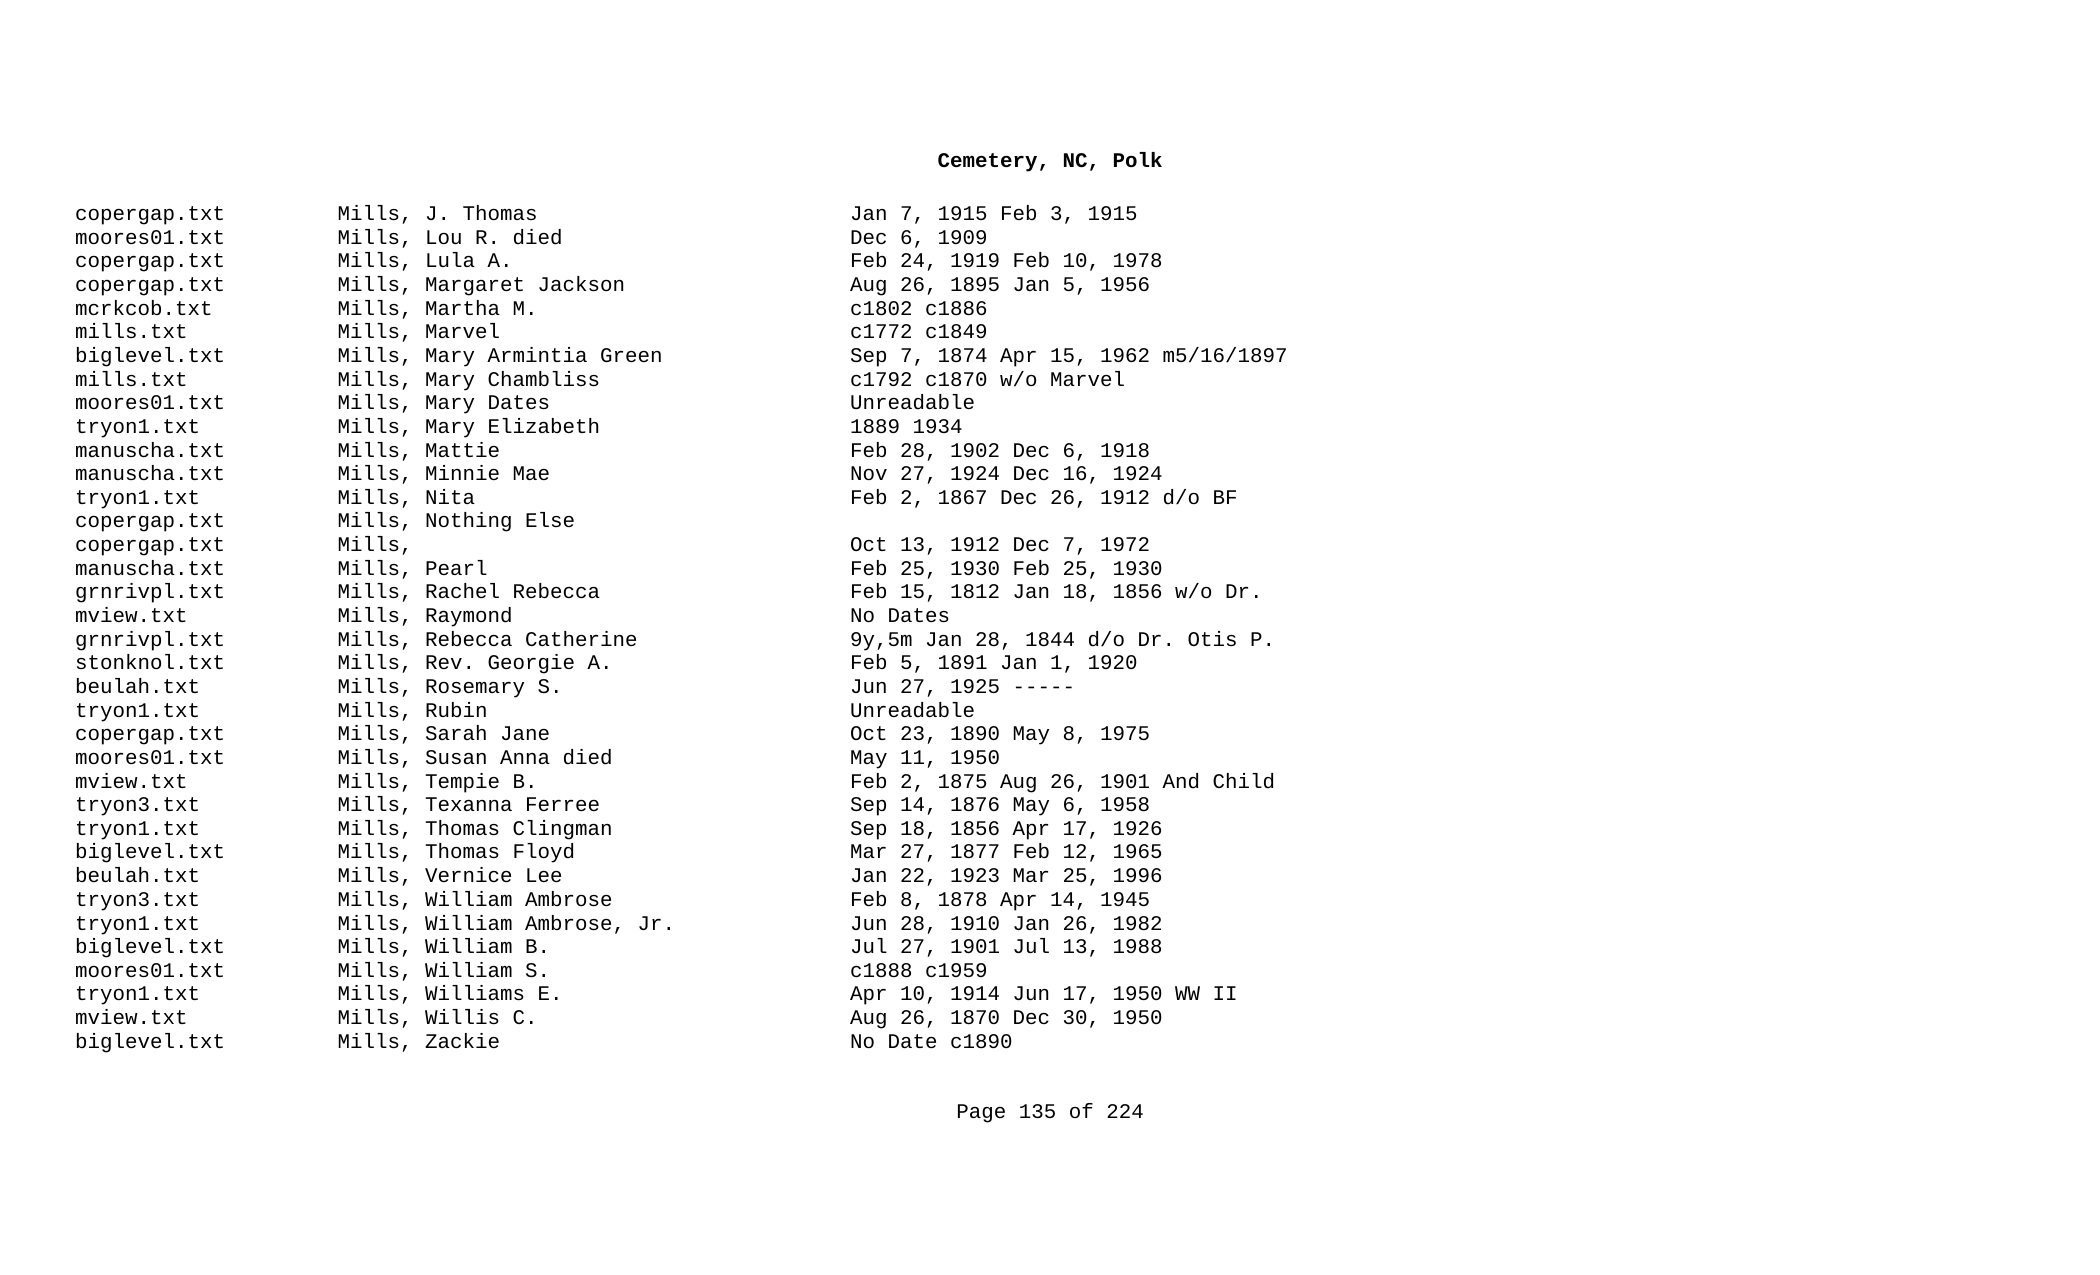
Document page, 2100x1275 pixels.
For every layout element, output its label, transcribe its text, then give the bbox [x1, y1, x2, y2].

text tryon1.txt Mills, Mary Elizabeth 1889 1934 [75, 416, 2025, 439]
text mview.txt Mills, Raymond No Dates [75, 605, 2025, 629]
text tryon3.txt Mills, William Ambrose Feb 8, 1878 Apr 14, 1945 [75, 889, 2025, 912]
text copergap.txt Mills, Sarah Jane Oct 23, 1890 May 8, 1975 [75, 723, 2025, 747]
text grnrivpl.txt Mills, Rachel Rebecca Feb 15, 1812 Jan 18, 1856 w/o Dr. [75, 581, 2025, 605]
text manuscha.txt Mills, Minnie Mae Nov 27, 1924 Dec 16, 1924 [75, 463, 2025, 487]
text mills.txt Mills, Mary Chambliss c1792 c1870 w/o Marvel [75, 369, 2025, 392]
text beulah.txt Mills, Vernice Lee Jan 22, 1923 Mar 25, 1996 [75, 865, 2025, 889]
text stonknol.txt Mills, Rev. Georgie A. Feb 5, 1891 Jan 1, 1920 [75, 652, 2025, 676]
text tryon1.txt Mills, William Ambrose, Jr. Jun 28, 1910 Jan 26, 1982 [75, 912, 2025, 936]
text grnrivpl.txt Mills, Rebecca Catherine 9y,5m Jan 28, 1844 d/o Dr. Otis P. [75, 629, 2025, 652]
text beulah.txt Mills, Rosemary S. Jun 27, 1925 ----- [75, 676, 2025, 700]
text tryon1.txt Mills, Williams E. Apr 10, 1914 Jun 17, 1950 WW II [75, 983, 2025, 1007]
text tryon1.txt Mills, Rubin Unreadable [75, 700, 2025, 723]
text copergap.txt Mills, Lula A. Feb 24, 1919 Feb 10, 1978 [75, 250, 2025, 274]
text biglevel.txt Mills, William B. Jul 27, 1901 Jul 13, 1988 [75, 936, 2025, 960]
text moores01.txt Mills, Mary Dates Unreadable [75, 392, 2025, 416]
text copergap.txt Mills, Nothing Else [75, 511, 2025, 534]
text mview.txt Mills, Willis C. Aug 26, 1870 Dec 30, 1950 [75, 1007, 2025, 1031]
text tryon1.txt Mills, Nita Feb 2, 1867 Dec 26, 1912 d/o BF [75, 487, 2025, 511]
text manuscha.txt Mills, Mattie Feb 28, 1902 Dec 6, 1918 [75, 439, 2025, 463]
text biglevel.txt Mills, Zackie No Date c1890 [75, 1031, 2025, 1054]
text mcrkcob.txt Mills, Martha M. c1802 c1886 [75, 298, 2025, 321]
text moores01.txt Mills, William S. c1888 c1959 [75, 960, 2025, 983]
text biglevel.txt Mills, Mary Armintia Green Sep 7, 1874 Apr 15, 1962 m5/16/1897 [75, 345, 2025, 369]
text tryon3.txt Mills, Texanna Ferree Sep 14, 1876 May 6, 1958 [75, 794, 2025, 818]
text moores01.txt Mills, Lou R. died Dec 6, 1909 [75, 227, 2025, 250]
text manuscha.txt Mills, Pearl Feb 25, 1930 Feb 25, 1930 [75, 558, 2025, 581]
text biglevel.txt Mills, Thomas Floyd Mar 27, 1877 Feb 12, 1965 [75, 842, 2025, 865]
text copergap.txt Mills, J. Thomas Jan 7, 1915 Feb 3, 1915 [75, 203, 2025, 227]
text copergap.txt Mills, Margaret Jackson Aug 26, 1895 Jan 5, 1956 [75, 274, 2025, 298]
text moores01.txt Mills, Susan Anna died May 11, 1950 [75, 747, 2025, 771]
text mview.txt Mills, Tempie B. Feb 2, 1875 Aug 26, 1901 And Child [75, 771, 2025, 794]
text tryon1.txt Mills, Thomas Clingman Sep 18, 1856 Apr 17, 1926 [75, 818, 2025, 842]
text mills.txt Mills, Marvel c1772 c1849 [75, 321, 2025, 345]
text copergap.txt Mills, Oct 13, 1912 Dec 7, 1972 [75, 534, 2025, 558]
